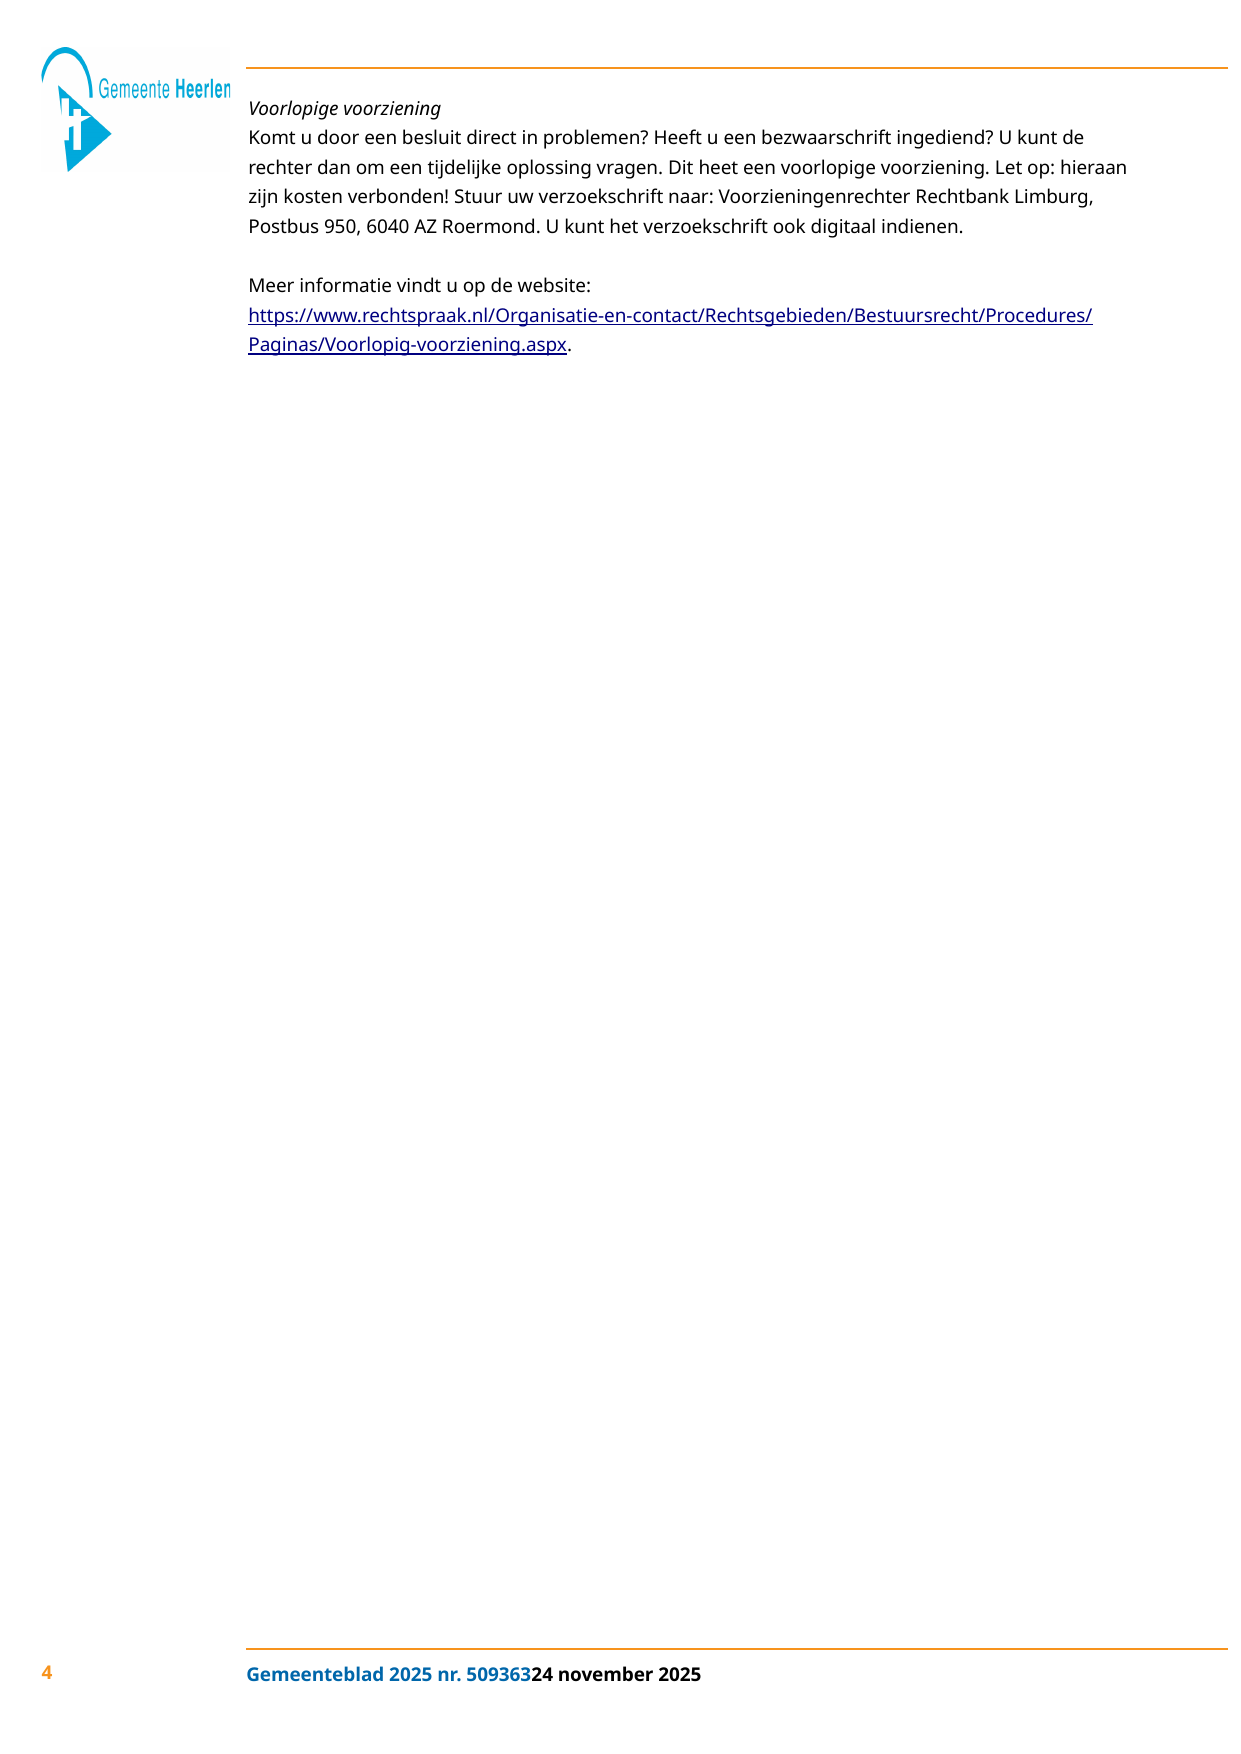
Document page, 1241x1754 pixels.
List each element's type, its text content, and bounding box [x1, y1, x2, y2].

picture [41, 47, 231, 172]
text Komt u door een besluit direct in problemen? Heeft u een bezwaarschrift ingediend? U kunt de rechter dan om een tijdelijke oplossing vragen. Dit heet een voorlopige voorziening. Let op: hieraan zijn kosten verbonden! Stuur uw verzoekschrift naar: Voorzieningenrechter Rechtbank Limburg, Postbus 950, 6040 AZ Roermond. U kunt het verzoekschrift ook digitaal indienen. [248, 124, 1152, 239]
text Voorlopige voorziening [248, 95, 1152, 121]
picture [41, 47, 59, 70]
text Meer informatie vindt u op de website: [248, 272, 1152, 298]
text https://www.rechtspraak.nl/Organisatie-en-contact/Rechtsgebieden/Bestuursrecht/Procedures/Paginas/Voorlopig-voorziening.aspx. [248, 302, 1152, 357]
